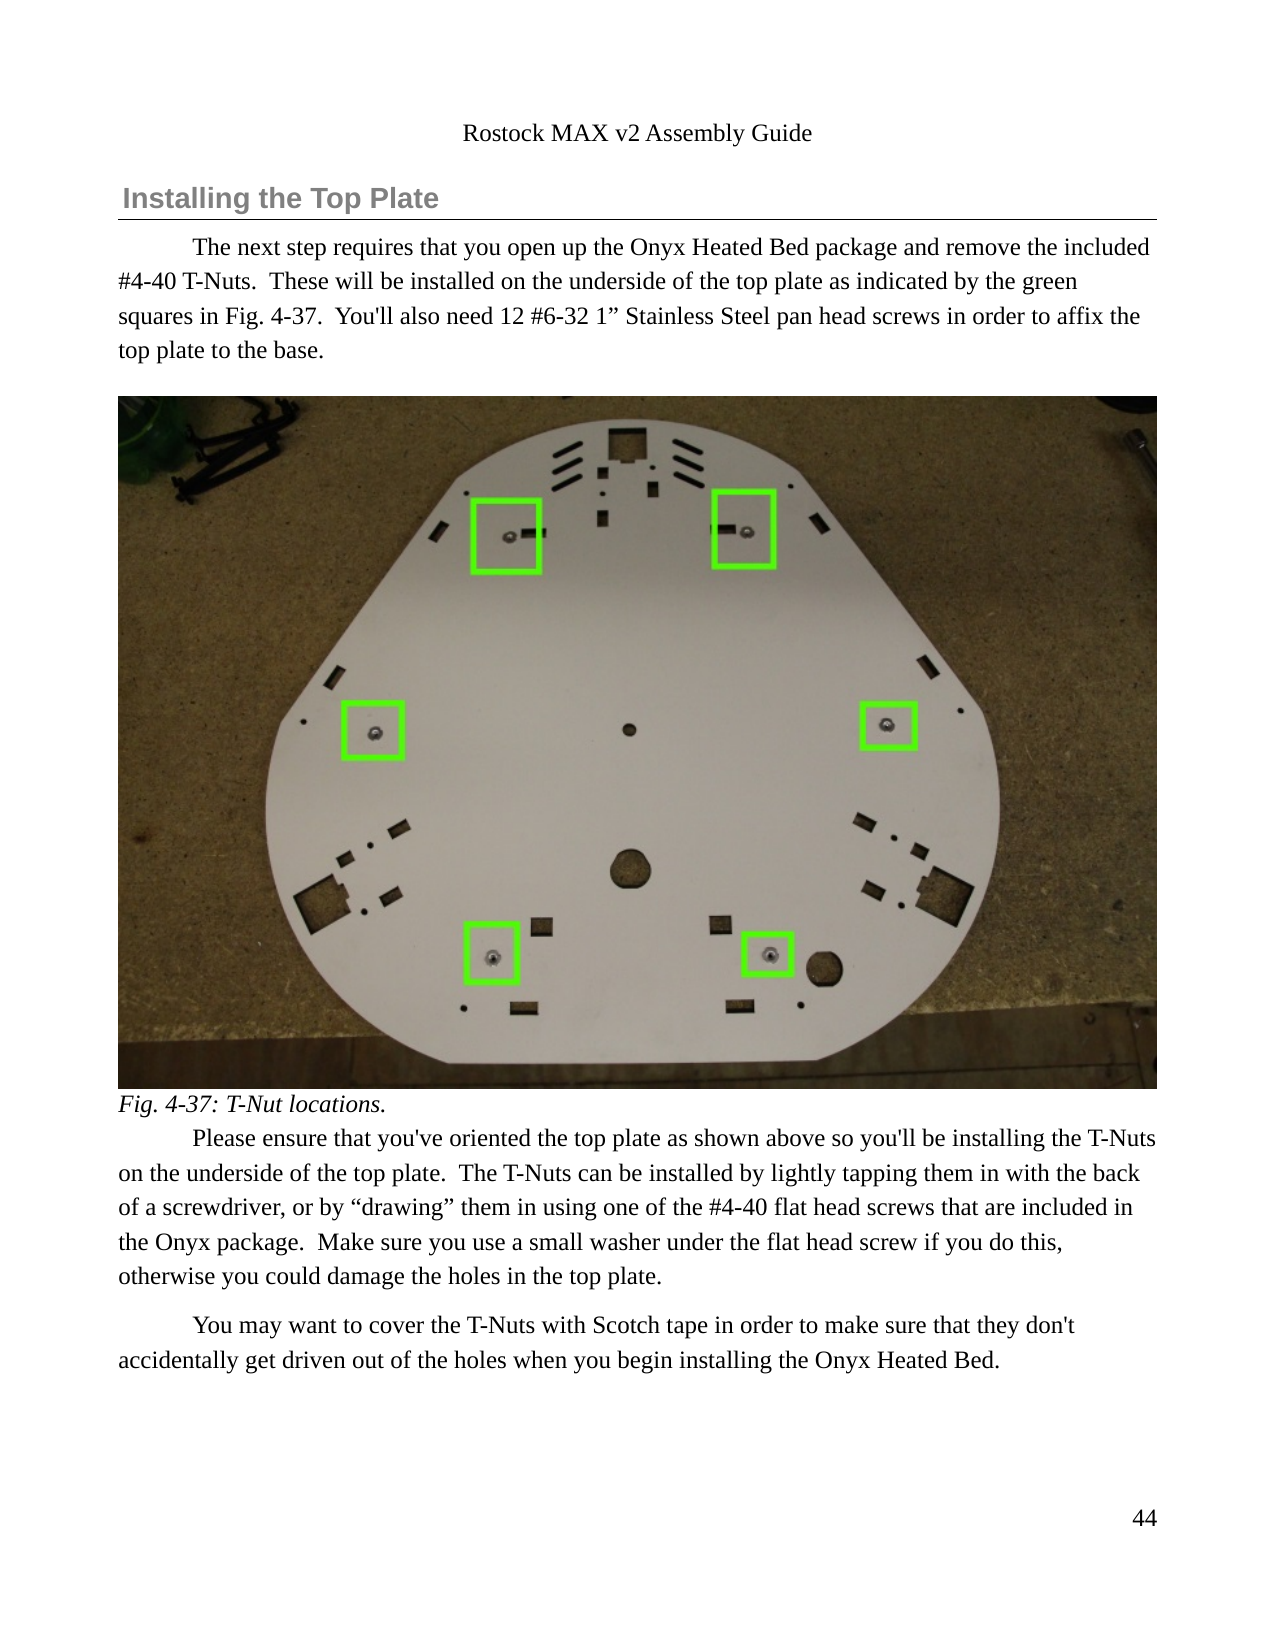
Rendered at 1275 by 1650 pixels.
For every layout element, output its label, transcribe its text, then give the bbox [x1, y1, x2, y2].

subtitle Installing the Top Plate [118, 177, 1157, 219]
text Please ensure that you've oriented the top plate as shown above so you'll be installing the T-Nuts on the underside of the top plate. The T-Nuts can be installed by lightly tapping them in with the back of a screwdriver, or by “drawing” them in using one of the #4-40 flat head screws that are included in the Onyx package. Make sure you use a small washer under the flat head screw if you do this, otherwise you could damage the holes in the top plate. [118, 1117, 1157, 1290]
text You may want to cover the T-Nuts with Scotch tape in order to make sure that they don't accidentally get driven out of the holes when you begin installing the Onyx Heated Bed. [118, 1310, 1157, 1373]
text The next step requires that you open up the Onyx Heated Bed package and remove the included #4-40 T-Nuts. These will be installed on the underside of the top plate as indicated by the green squares in Fig. 4-37. You'll also need 12 #6-32 1” Stainless Steel pan head screws in order to affix the top plate to the base. [118, 232, 1157, 364]
text [118, 384, 1157, 396]
picture [118, 396, 1157, 1089]
text Fig. 4-37: T-Nut locations. [118, 1089, 1157, 1117]
